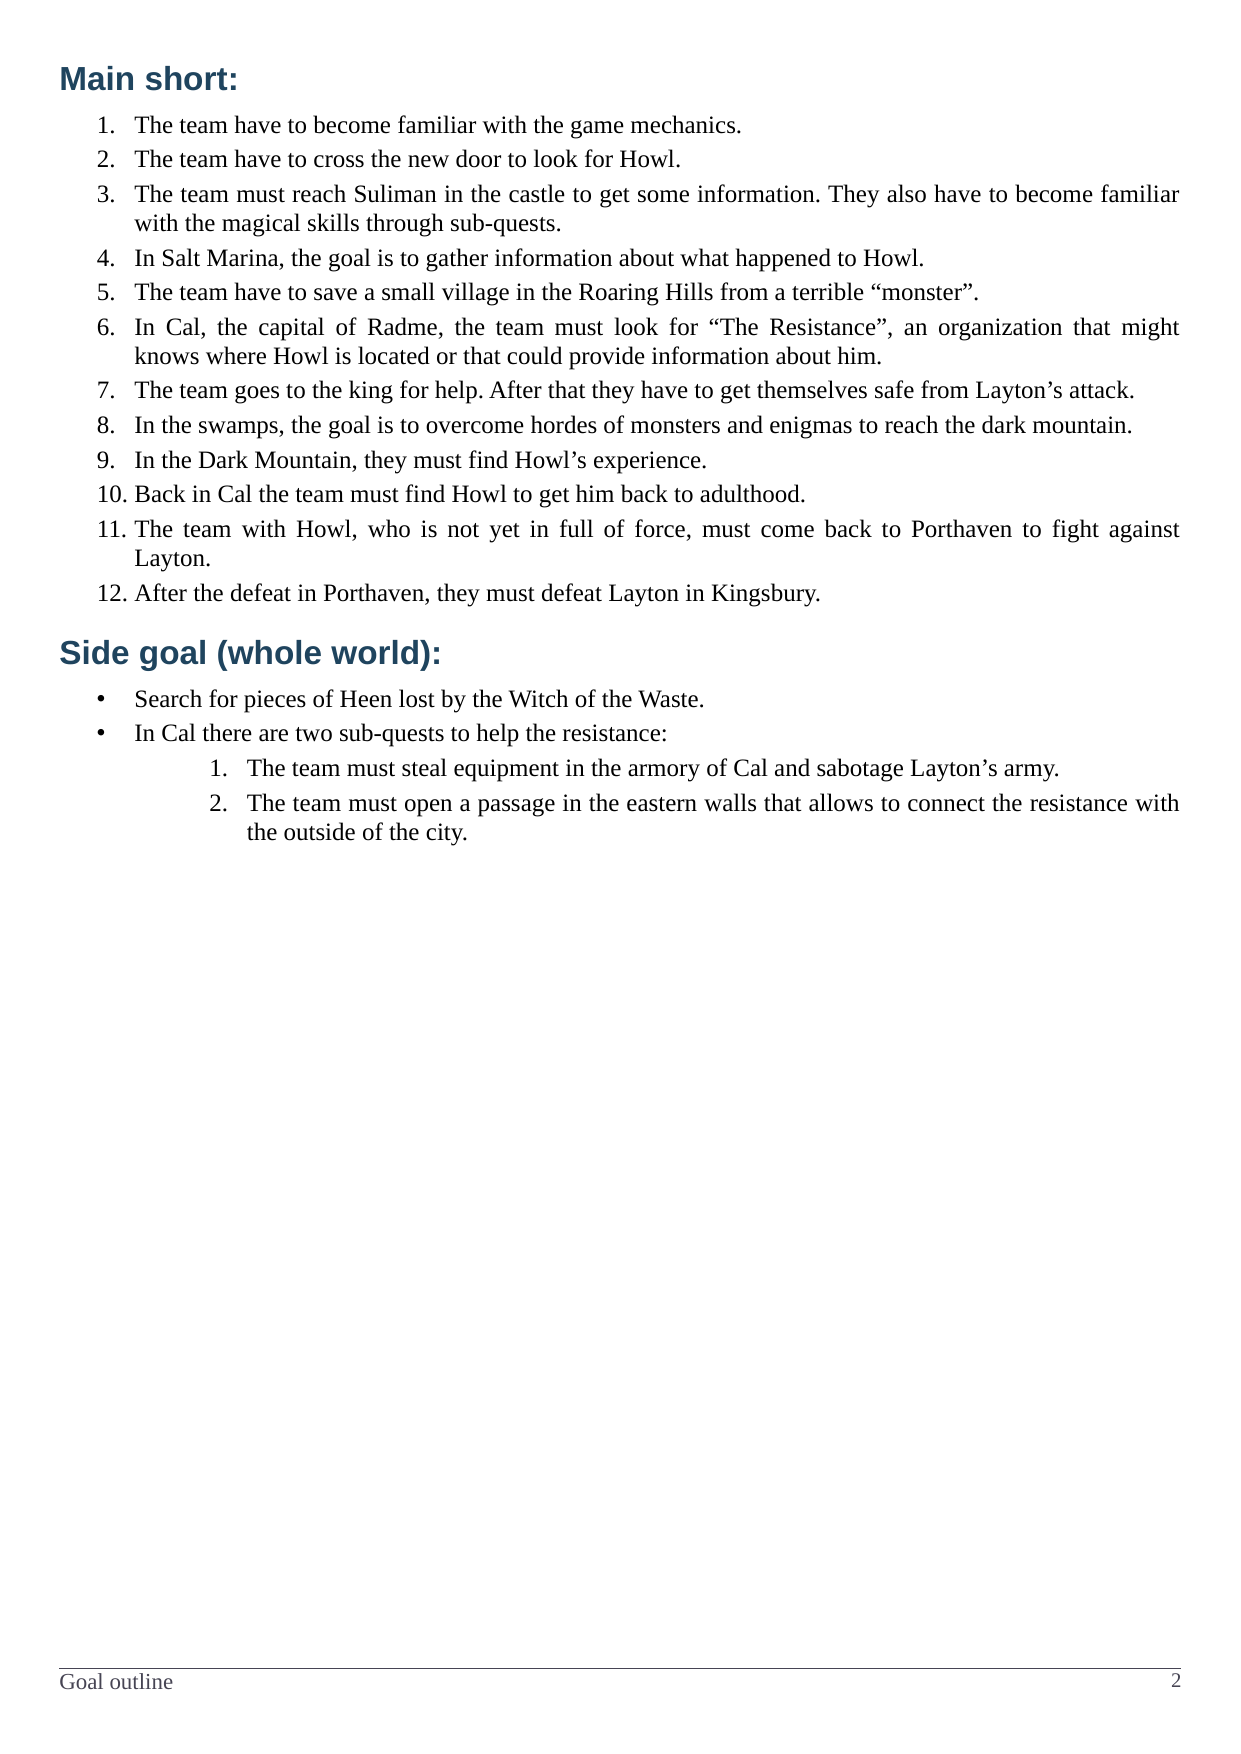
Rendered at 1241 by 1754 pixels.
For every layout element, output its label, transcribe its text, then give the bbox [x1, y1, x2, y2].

list The team must steal equipment in the armory of Cal and sabotage Layton’s army. [209, 753, 1181, 782]
list The team have to become familiar with the game mechanics. [97, 110, 1181, 139]
list The team goes to the king for help. After that they have to get themselves safe from Layton’s attack. [97, 376, 1181, 404]
list In the Dark Mountain, they must find Howl’s experience. [97, 445, 1181, 474]
list The team have to save a small village in the Roaring Hills from a terrible “monster”. [97, 277, 1181, 306]
list Back in Cal the team must find Howl to get him back to adulthood. [97, 479, 1181, 508]
list In Cal there are two sub-quests to help the resistance: [97, 718, 1181, 747]
list In Salt Marina, the goal is to gather information about what happened to Howl. [97, 243, 1181, 271]
list The team must open a passage in the eastern walls that allows to connect the resistance with the outside of the city. [209, 788, 1181, 845]
list In Cal, the capital of Radme, the team must look for “The Resistance”, an organization that might knows where Howl is located or that could provide information about him. [97, 312, 1181, 369]
list After the defeat in Porthaven, they must defeat Layton in Kingsbury. [97, 578, 1181, 606]
list In the swamps, the goal is to overcome hordes of monsters and enigmas to reach the dark mountain. [97, 410, 1181, 439]
list The team have to cross the new door to look for Howl. [97, 144, 1181, 173]
subtitle Side goal (whole world): [59, 633, 1181, 671]
list The team must reach Suliman in the castle to get some information. They also have to become familiar with the magical skills through sub-quests. [97, 179, 1181, 237]
subtitle Main short: [59, 59, 1181, 97]
list Search for pieces of Heen lost by the Witch of the Waste. [97, 684, 1181, 713]
list The team with Howl, who is not yet in full of force, must come back to Porthaven to fight against Layton. [97, 514, 1181, 572]
